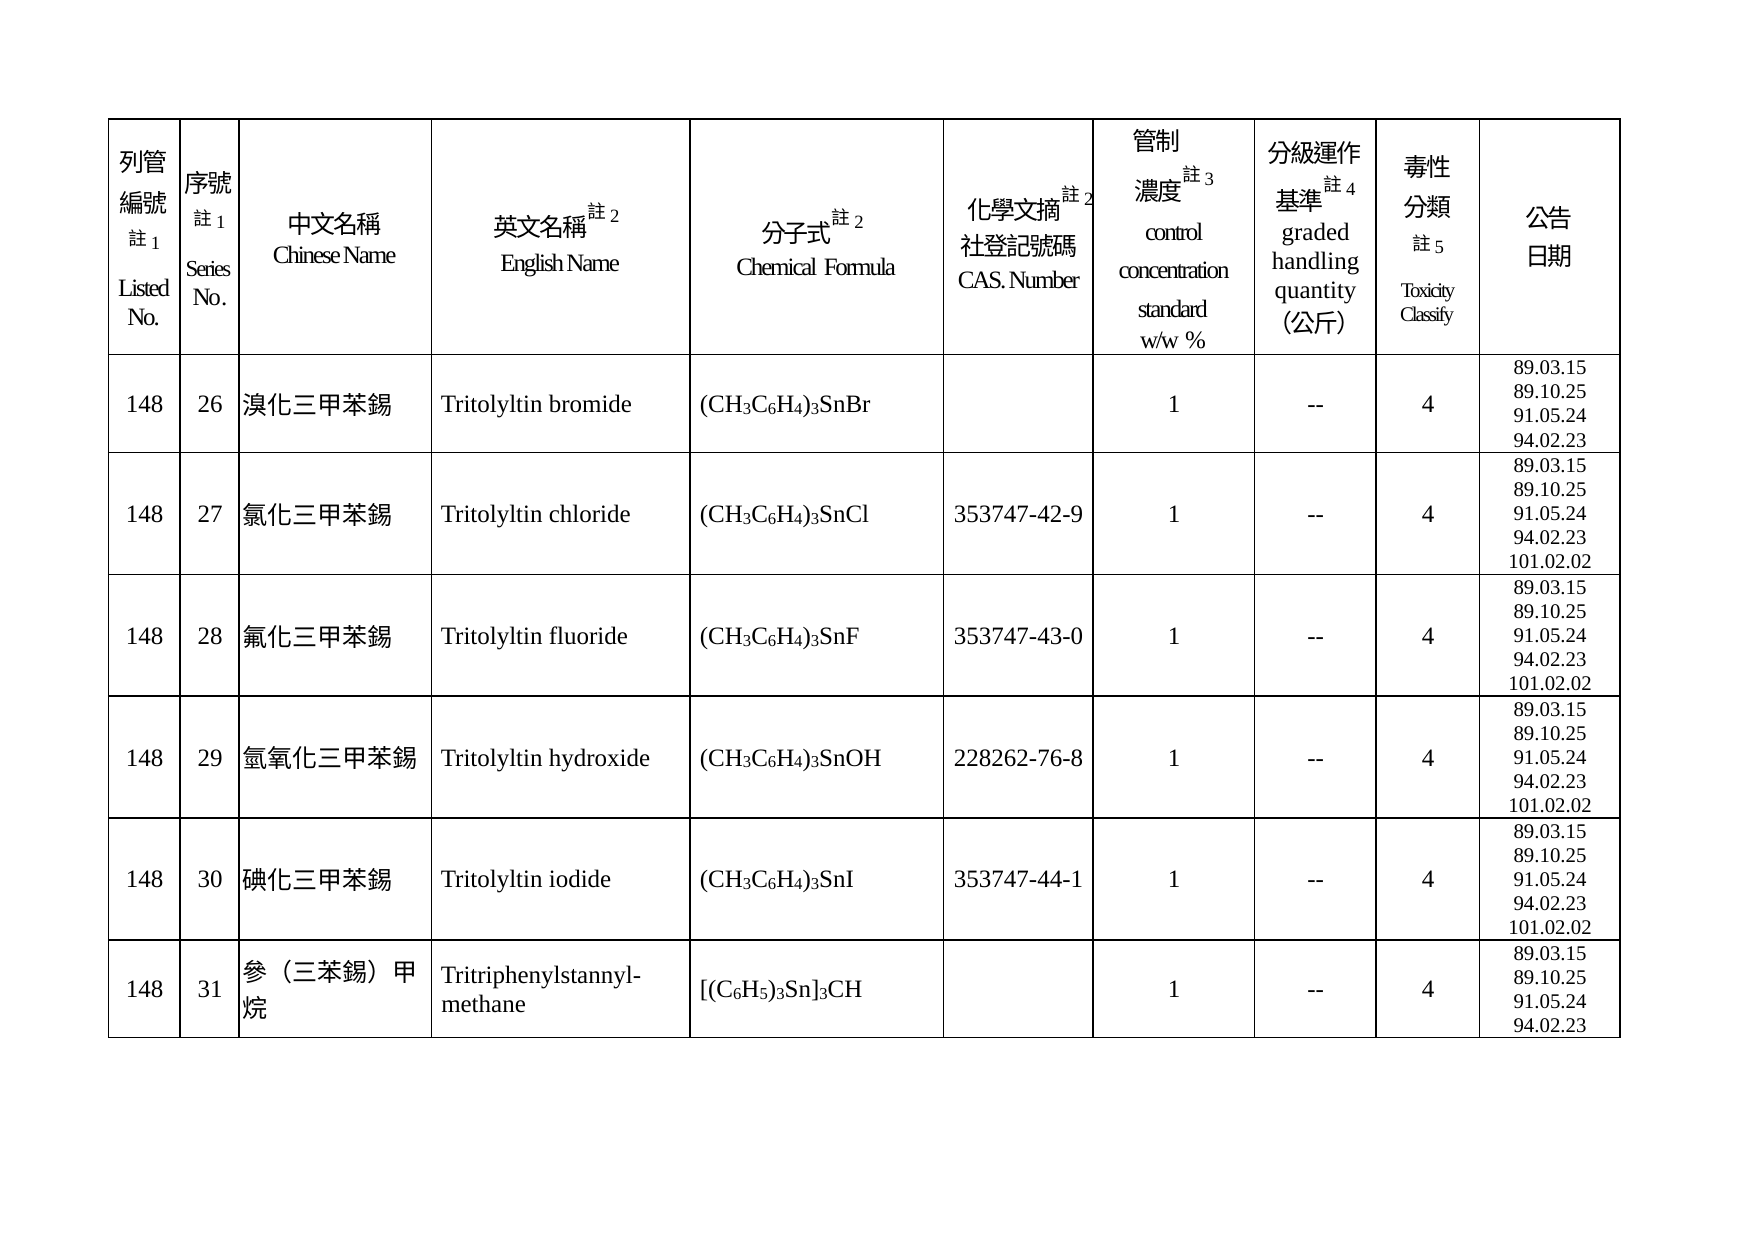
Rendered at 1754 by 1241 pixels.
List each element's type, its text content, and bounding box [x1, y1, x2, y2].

table_cell 353747-42-9 [944, 453, 1092, 573]
table_header 分級運作 基準註4 graded handling quantity （公斤） [1255, 120, 1375, 354]
table_cell 4 [1377, 453, 1479, 573]
table_cell Tritolyltin bromide [432, 355, 689, 452]
table_cell 89.03.15 89.10.25 91.05.24 94.02.23 101.02.02 [1480, 819, 1619, 939]
table_header 毒性 分類 註5 Toxicity Classify [1377, 120, 1479, 354]
table_cell -- [1255, 941, 1375, 1037]
table_cell 4 [1377, 697, 1479, 817]
table_header 列管 編號 註1 Listed No. [109, 120, 179, 354]
table_header 公告 日期 [1480, 120, 1619, 354]
table_cell (CH3C6H4)3SnCl [691, 453, 943, 573]
table_header 管制 濃度註3 control concentration standard w/w % [1094, 120, 1254, 354]
table_cell 4 [1377, 575, 1479, 695]
table_header 英文名稱註2 English Name [432, 120, 689, 354]
table_cell 353747-44-1 [944, 819, 1092, 939]
table_cell 4 [1377, 819, 1479, 939]
table_cell (CH3C6H4)3SnBr [691, 355, 943, 452]
table_cell 1 [1094, 453, 1254, 573]
table_cell -- [1255, 697, 1375, 817]
table_cell 148 [109, 575, 179, 695]
table_cell 29 [181, 697, 238, 817]
table_header 化學文摘註2 社登記號碼 CAS. Number [944, 120, 1092, 354]
table_cell 28 [181, 575, 238, 695]
table_header 序號 註1 Series No. [181, 120, 238, 354]
table_cell 89.03.15 89.10.25 91.05.24 94.02.23 101.02.02 [1480, 453, 1619, 573]
table_cell 31 [181, 941, 238, 1037]
table_cell Tritriphenylstannyl- methane [432, 941, 689, 1037]
table_cell 1 [1094, 819, 1254, 939]
table_cell 氟化三甲苯錫 [240, 575, 431, 695]
table_cell 148 [109, 697, 179, 817]
table_cell Tritolyltin chloride [432, 453, 689, 573]
table_cell 4 [1377, 941, 1479, 1037]
table_cell -- [1255, 575, 1375, 695]
table_cell -- [1255, 453, 1375, 573]
table_cell 89.03.15 89.10.25 91.05.24 94.02.23 101.02.02 [1480, 697, 1619, 817]
table_cell 參（三苯錫）甲烷 [240, 941, 431, 1037]
table_cell 353747-43-0 [944, 575, 1092, 695]
table_header 中文名稱 Chinese Name [240, 120, 431, 354]
table_cell 氯化三甲苯錫 [240, 453, 431, 573]
table_cell Tritolyltin iodide [432, 819, 689, 939]
table_cell 1 [1094, 575, 1254, 695]
table_cell 1 [1094, 697, 1254, 817]
table_cell [944, 355, 1092, 452]
table_cell -- [1255, 355, 1375, 452]
table_cell 碘化三甲苯錫 [240, 819, 431, 939]
table_header 分子式註2 Chemical Formula [691, 120, 943, 354]
table_cell 89.03.15 89.10.25 91.05.24 94.02.23 101.02.02 [1480, 575, 1619, 695]
table_cell 148 [109, 355, 179, 452]
table_cell 89.03.15 89.10.25 91.05.24 94.02.23 [1480, 941, 1619, 1037]
table_cell (CH3C6H4)3SnOH [691, 697, 943, 817]
table_cell [(C6H5)3Sn]3CH [691, 941, 943, 1037]
table_cell 溴化三甲苯錫 [240, 355, 431, 452]
table_cell 148 [109, 819, 179, 939]
table_cell (CH3C6H4)3SnF [691, 575, 943, 695]
table_cell 氫氧化三甲苯錫 [240, 697, 431, 817]
table_cell 30 [181, 819, 238, 939]
table_cell 4 [1377, 355, 1479, 452]
table_cell 148 [109, 453, 179, 573]
table_cell 228262-76-8 [944, 697, 1092, 817]
table_cell 89.03.15 89.10.25 91.05.24 94.02.23 [1480, 355, 1619, 452]
table_cell 148 [109, 941, 179, 1037]
table_cell 27 [181, 453, 238, 573]
table_cell 1 [1094, 355, 1254, 452]
table_cell -- [1255, 819, 1375, 939]
table_cell Tritolyltin hydroxide [432, 697, 689, 817]
table_cell Tritolyltin fluoride [432, 575, 689, 695]
table_cell (CH3C6H4)3SnI [691, 819, 943, 939]
table_cell 1 [1094, 941, 1254, 1037]
table_cell [944, 941, 1092, 1037]
table_cell 26 [181, 355, 238, 452]
